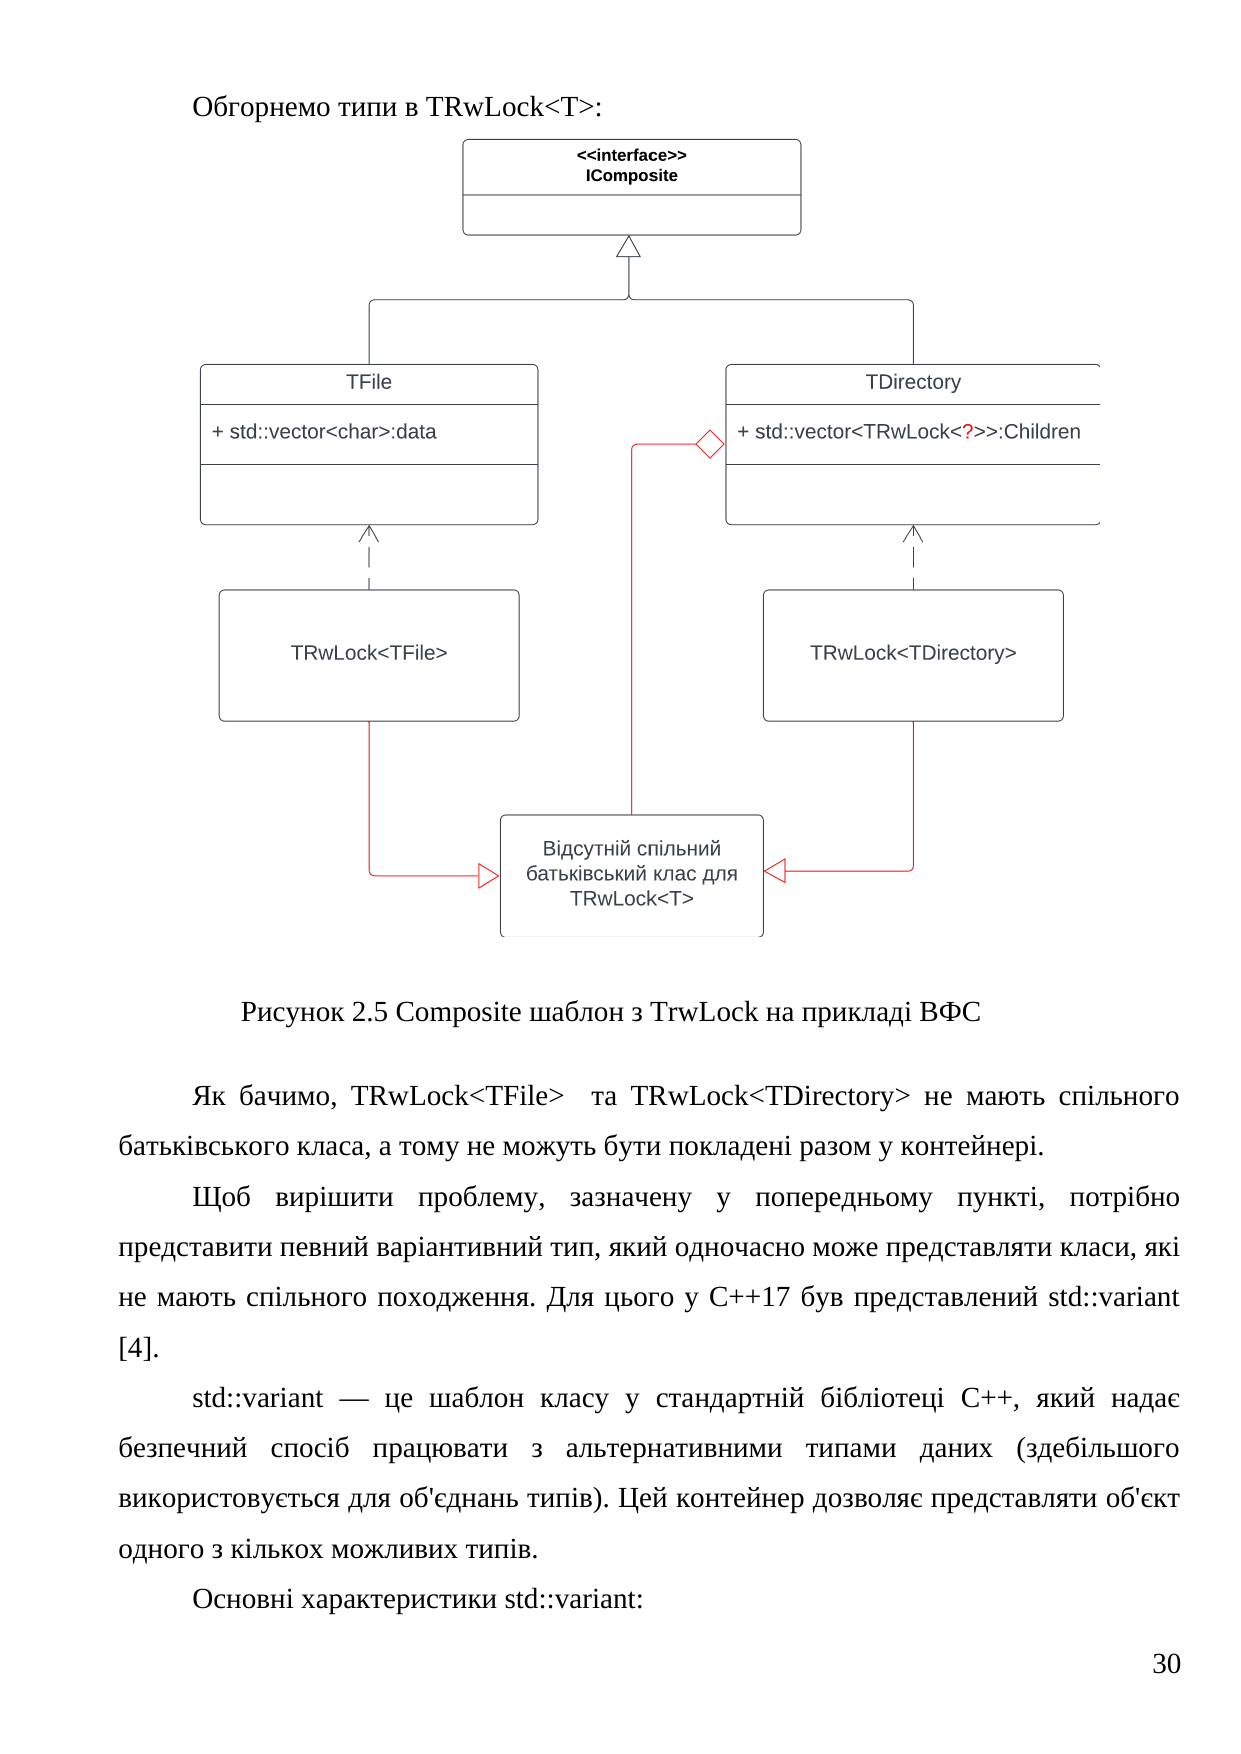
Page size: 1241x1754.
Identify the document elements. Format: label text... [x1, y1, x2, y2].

list Composite шаблон з TrwLock на прикладі ВФС [118, 994, 1181, 1028]
picture [199, 138, 1100, 937]
text Основні характеристики std::variant: [118, 1581, 1181, 1615]
text Щоб вирішити проблему, зазначену у попередньому пункті, потрібно представити певний варіантивний тип, який одночасно може представляти класи, які не мають спільного походження. Для цього у C++17 був представлений std::variant [4]. [118, 1179, 1181, 1363]
text std::variant — це шаблон класу у стандартній бібліотеці C++, який надає безпечний спосіб працювати з альтернативними типами даних (здебільшого використовується для об'єднань типів). Цей контейнер дозволяє представляти об'єкт одного з кількох можливих типів. [118, 1380, 1181, 1564]
text Як бачимо, TRwLock<TFile> та TRwLock<TDirectory> не мають спільного батьківського класа, а тому не можуть бути покладені разом у контейнері. [118, 1078, 1181, 1162]
text Обгорнемо типи в TRwLock<T>: [118, 89, 1181, 122]
